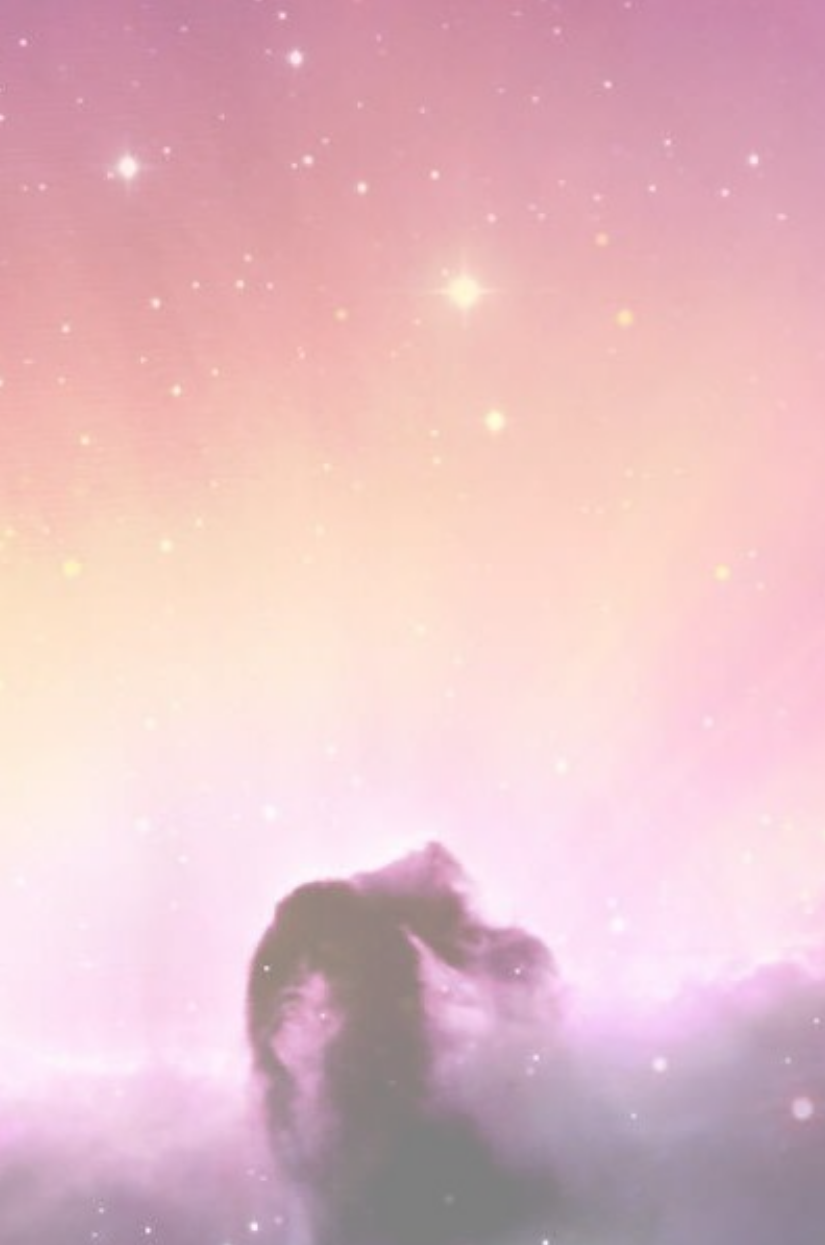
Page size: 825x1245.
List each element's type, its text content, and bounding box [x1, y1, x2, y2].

text 28 ...the second time without sin unto salvation. [0, 0, 825, 1245]
